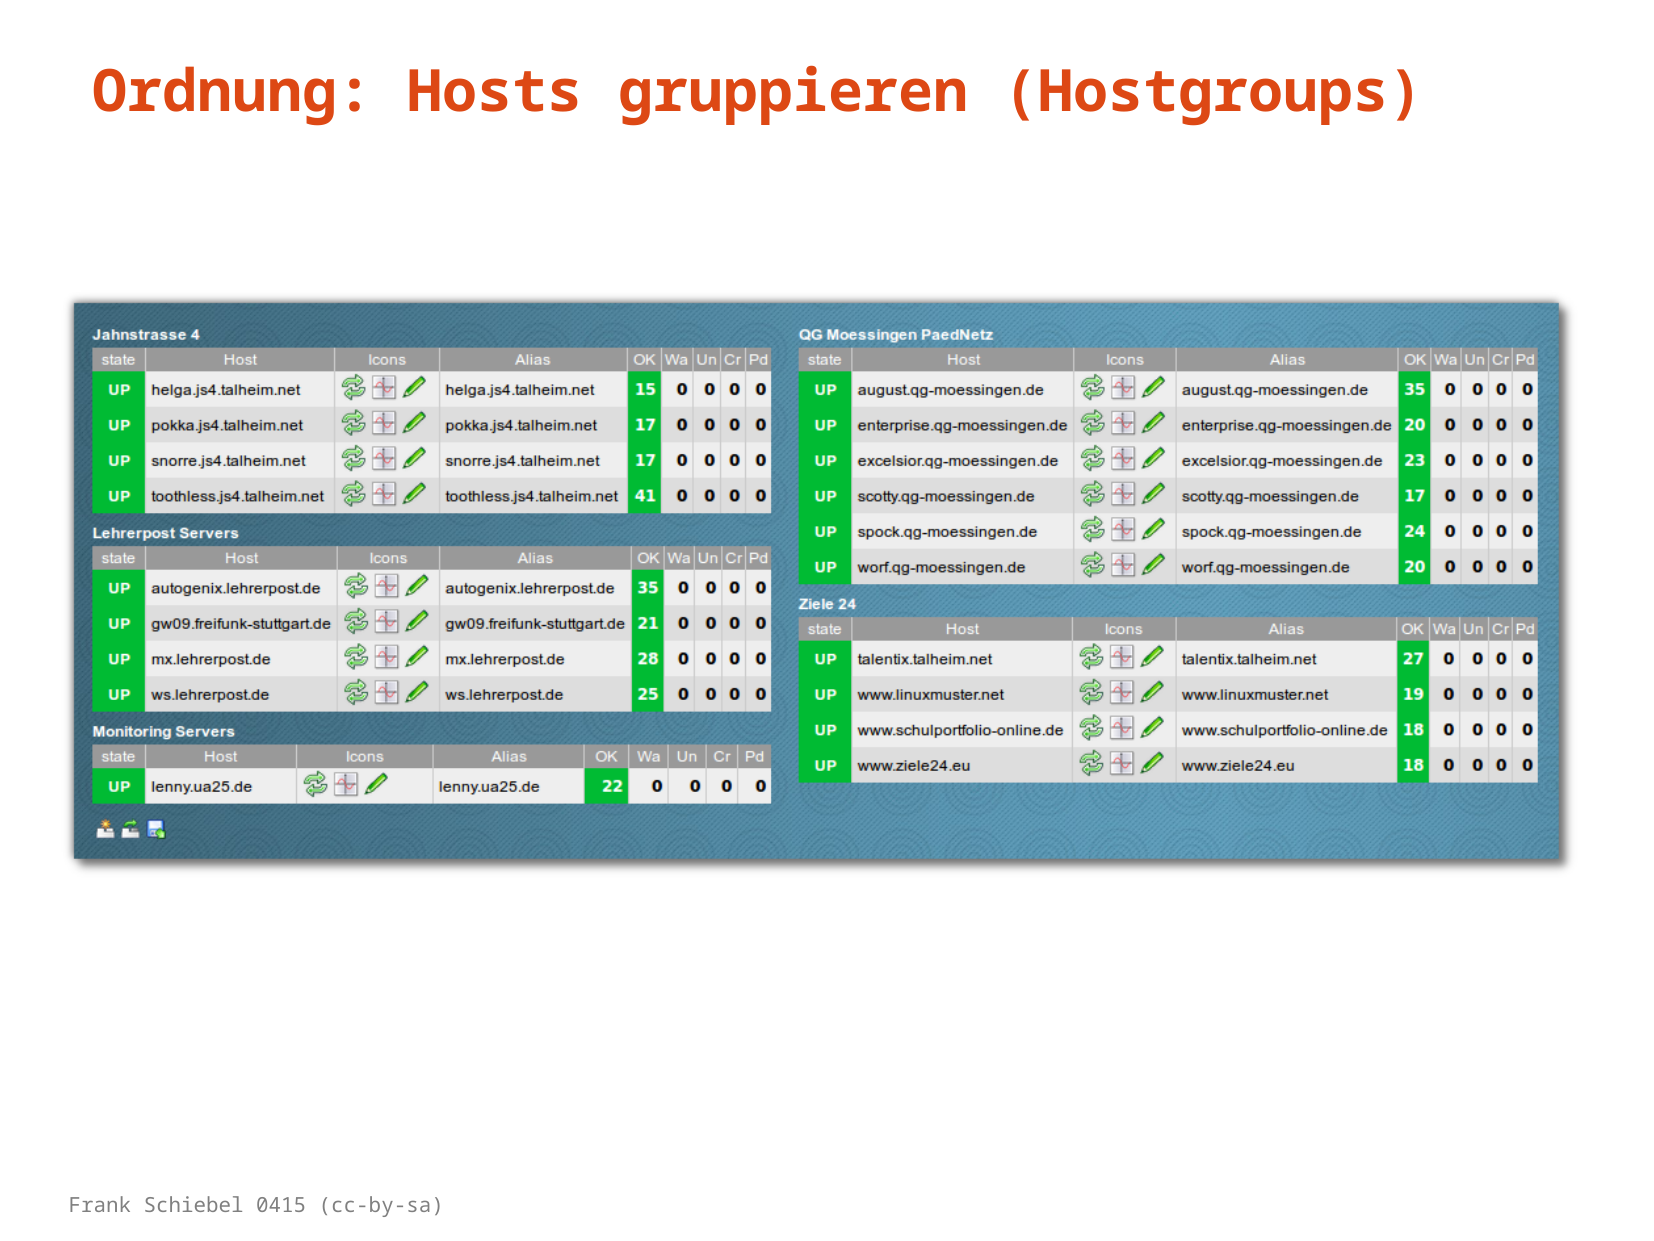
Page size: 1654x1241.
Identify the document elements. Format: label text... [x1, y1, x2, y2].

text_box Ordnung: Hosts gruppieren (Hostgroups) [78, 42, 1449, 117]
picture [61, 290, 1580, 880]
